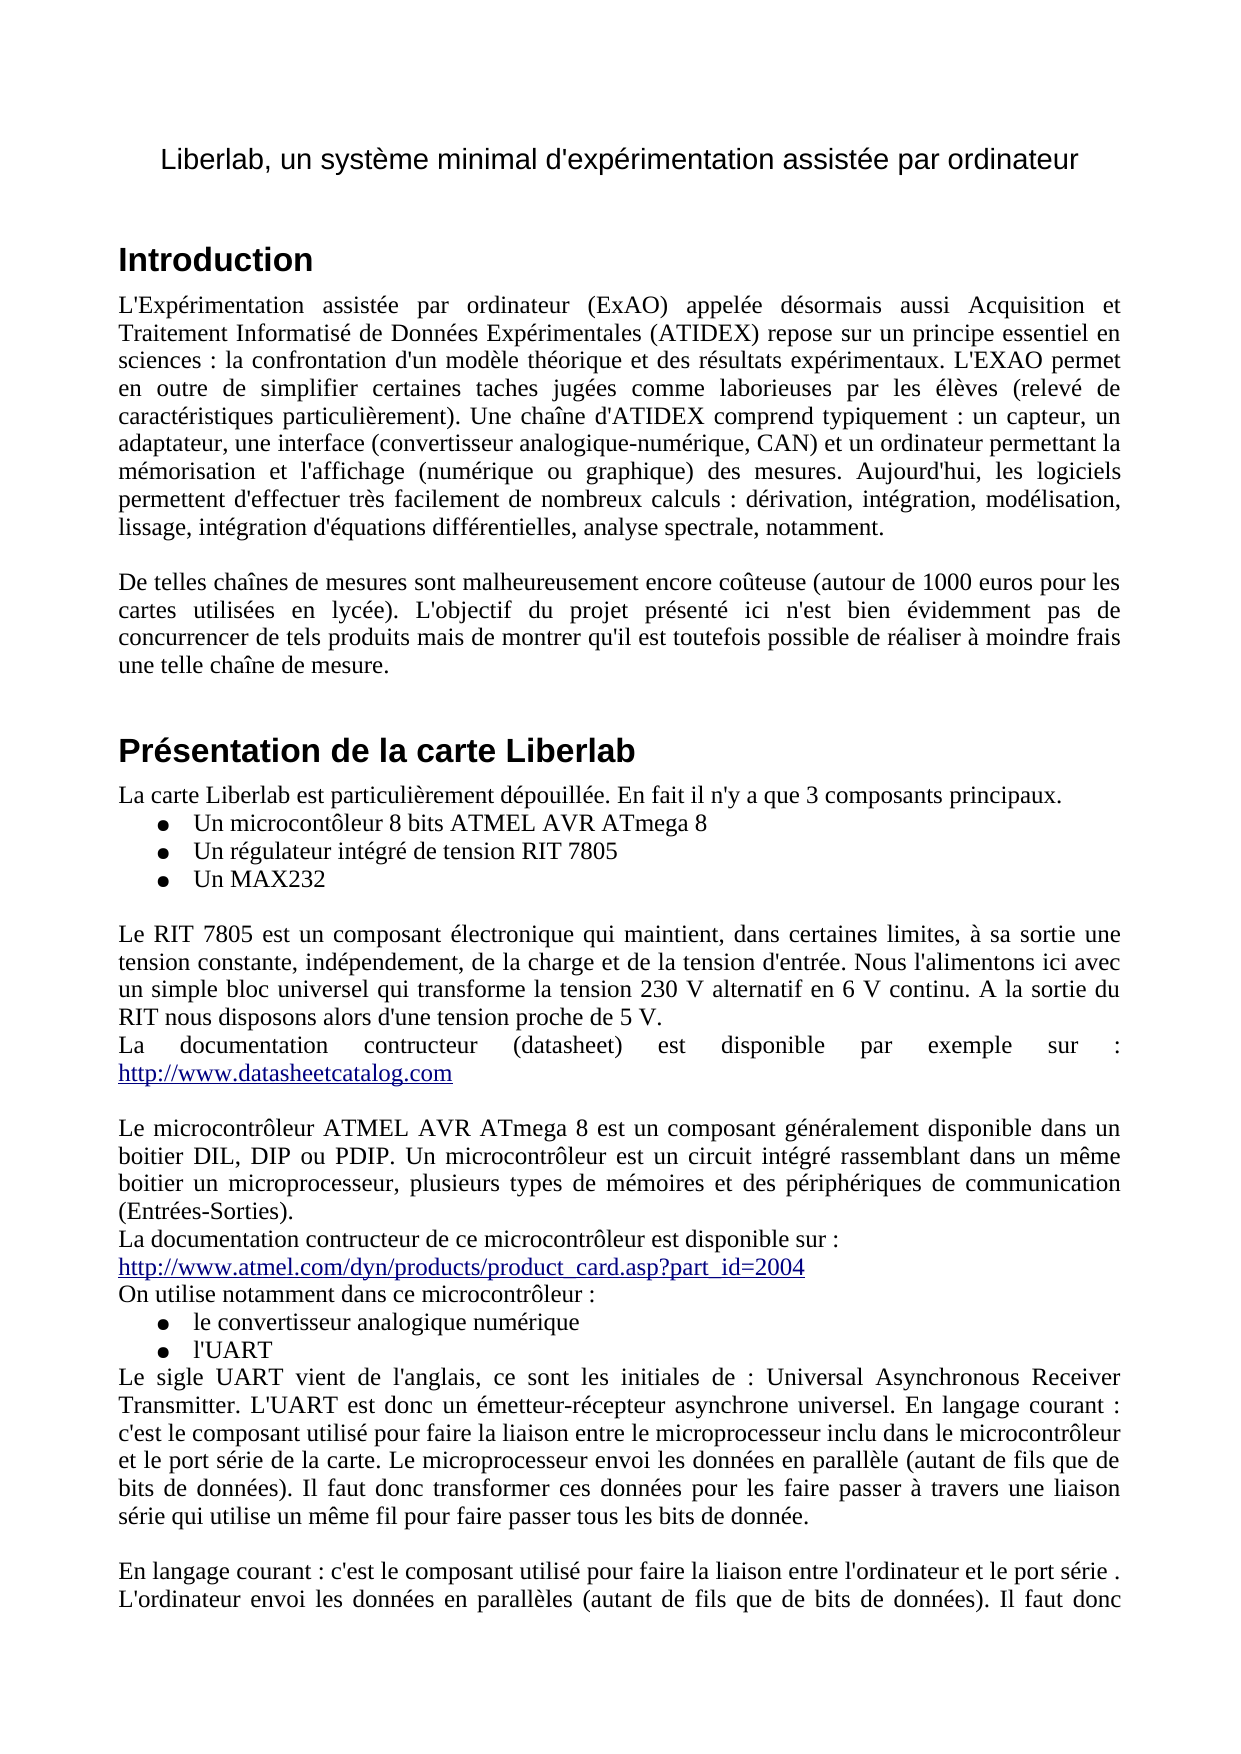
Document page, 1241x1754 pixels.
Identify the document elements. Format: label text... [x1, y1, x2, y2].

subtitle Présentation de la carte Liberlab [118, 732, 1122, 769]
text La documentation contructeur de ce microcontrôleur est disponible sur : [118, 1225, 1122, 1253]
text Le microcontrôleur ATMEL AVR ATmega 8 est un composant généralement disponible dans un boitier DIL, DIP ou PDIP. Un microcontrôleur est un circuit intégré rassemblant dans un même boitier un microprocesseur, plusieurs types de mémoires et des périphériques de communication (Entrées-Sorties). [118, 1114, 1122, 1225]
text On utilise notamment dans ce microcontrôleur : [118, 1280, 1122, 1308]
text La documentation contructeur (datasheet) est disponible par exemple sur : http://www.datasheetcatalog.com [118, 1031, 1122, 1086]
list le convertisseur analogique numérique [156, 1308, 1122, 1336]
text Le sigle UART vient de l'anglais, ce sont les initiales de : Universal Asynchronous Receiver Transmitter. L'UART est donc un émetteur-récepteur asynchrone universel. En langage courant : c'est le composant utilisé pour faire la liaison entre le microprocesseur inclu dans le microcontrôleur et le port série de la carte. Le microprocesseur envoi les données en parallèle (autant de fils que de bits de données). Il faut donc transformer ces données pour les faire passer à travers une liaison série qui utilise un même fil pour faire passer tous les bits de donnée. [118, 1363, 1122, 1530]
list Un MAX232 [156, 865, 1122, 892]
text De telles chaînes de mesures sont malheureusement encore coûteuse (autour de 1000 euros pour les cartes utilisées en lycée). L'objectif du projet présenté ici n'est bien évidemment pas de concurrencer de tels produits mais de montrer qu'il est toutefois possible de réaliser à moindre frais une telle chaîne de mesure. [118, 568, 1122, 679]
text L'Expérimentation assistée par ordinateur (ExAO) appelée désormais aussi Acquisition et Traitement Informatisé de Données Expérimentales (ATIDEX) repose sur un principe essentiel en sciences : la confrontation d'un modèle théorique et des résultats expérimentaux. L'EXAO permet en outre de simplifier certaines taches jugées comme laborieuses par les élèves (relevé de caractéristiques particulièrement). Une chaîne d'ATIDEX comprend typiquement : un capteur, un adaptateur, une interface (convertisseur analogique-numérique, CAN) et un ordinateur permettant la mémorisation et l'affichage (numérique ou graphique) des mesures. Aujourd'hui, les logiciels permettent d'effectuer très facilement de nombreux calculs : dérivation, intégration, modélisation, lissage, intégration d'équations différentielles, analyse spectrale, notamment. [118, 291, 1122, 540]
subtitle Liberlab, un système minimal d'expérimentation assistée par ordinateur [118, 143, 1122, 176]
subtitle Introduction [118, 241, 1122, 278]
text Le RIT 7805 est un composant électronique qui maintient, dans certaines limites, à sa sortie une tension constante, indépendement, de la charge et de la tension d'entrée. Nous l'alimentons ici avec un simple bloc universel qui transforme la tension 230 V alternatif en 6 V continu. A la sortie du RIT nous disposons alors d'une tension proche de 5 V. [118, 920, 1122, 1031]
list l'UART [156, 1336, 1122, 1363]
text La carte Liberlab est particulièrement dépouillée. En fait il n'y a que 3 composants principaux. [118, 782, 1122, 809]
list Un microcontôleur 8 bits ATMEL AVR ATmega 8 [156, 809, 1122, 837]
text http://www.atmel.com/dyn/products/product_card.asp?part_id=2004 [118, 1253, 1122, 1280]
text En langage courant : c'est le composant utilisé pour faire la liaison entre l'ordinateur et le port série . L'ordinateur envoi les données en parallèles (autant de fils que de bits de données). Il faut donc [118, 1557, 1122, 1613]
list Un régulateur intégré de tension RIT 7805 [156, 837, 1122, 865]
